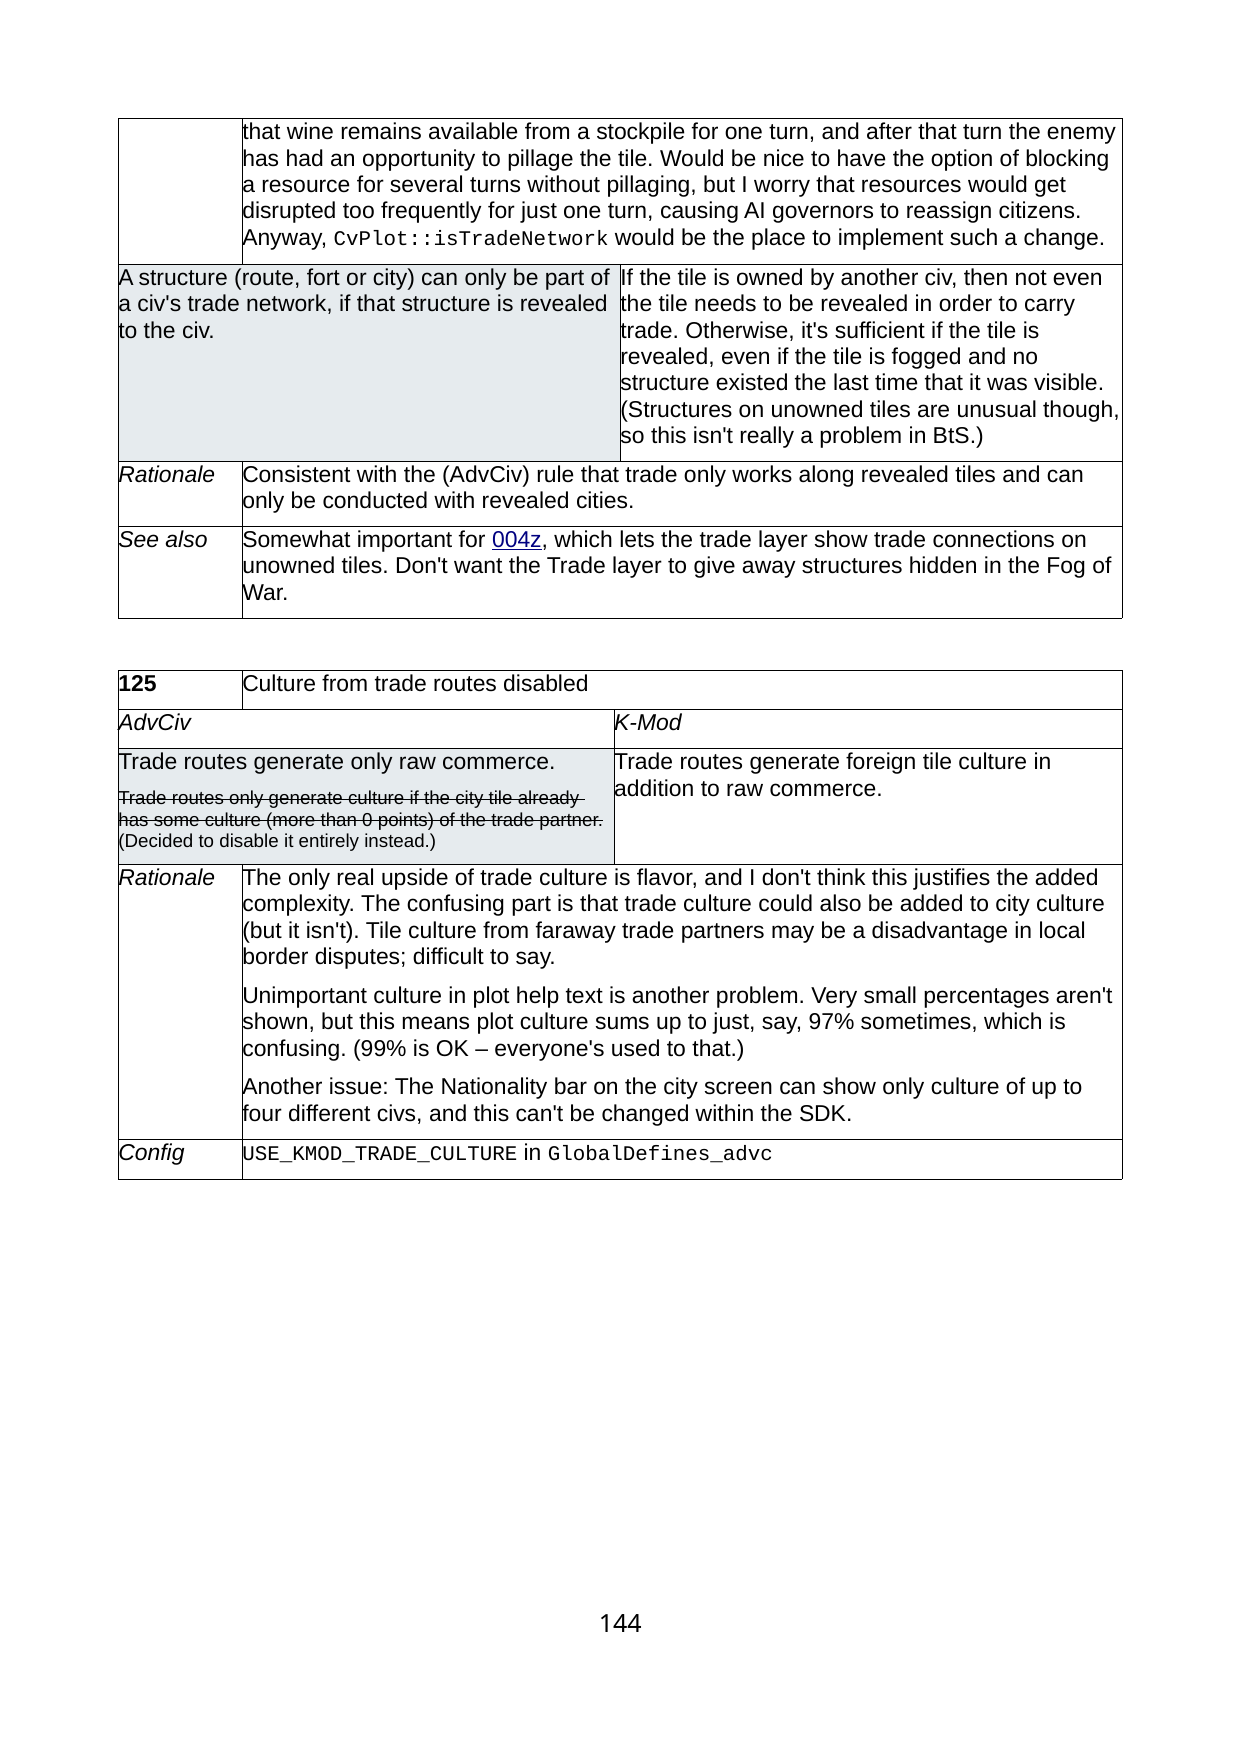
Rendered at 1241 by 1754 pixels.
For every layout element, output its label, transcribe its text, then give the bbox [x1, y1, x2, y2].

table_cell Consistent with the (AdvCiv) rule that trade only works along revealed tiles and can only be conducted with revealed cities. [243, 462, 1122, 526]
table_cell The only real upside of trade culture is flavor, and I don't think this justifies the added complexity. The confusing part is that trade culture could also be added to city culture (but it isn't). Tile culture from faraway trade partners may be a disadvantage in local border disputes; difficult to say. Unimportant culture in plot help text is another problem. Very small percentages aren't shown, but this means plot culture sums up to just, say, 97% sometimes, which is confusing. (99% is OK – everyone's used to that.) Another issue: The Nationality bar on the city screen can show only culture of up to four different civs, and this can't be changed within the SDK. [243, 865, 1122, 1138]
table_cell that wine remains available from a stockpile for one turn, and after that turn the enemy has had an opportunity to pillage the tile. Would be nice to have the option of blocking a resource for several turns without pillaging, but I worry that resources would get disrupted too frequently for just one turn, causing AI governors to reassign citizens. Anyway, CvPlot::isTradeNetwork would be the place to implement such a change. [243, 119, 1122, 264]
table_cell Trade routes generate only raw commerce. Trade routes only generate culture if the city tile already has some culture (more than 0 points) of the trade partner. (Decided to disable it entirely instead.) [119, 749, 614, 864]
table_cell USE_KMOD_TRADE_CULTURE in GlobalDefines_advc [243, 1140, 1122, 1179]
table_cell Rationale [119, 865, 242, 1138]
table_cell See also [119, 527, 242, 617]
table_header 125 [119, 671, 242, 709]
table_cell Rationale [119, 462, 242, 526]
table_cell K-Mod [615, 710, 1122, 748]
table_cell If the tile is owned by another civ, then not even the tile needs to be revealed in order to carry trade. Otherwise, it's sufficient if the tile is revealed, even if the tile is fogged and no structure existed the last time that it was visible. (Structures on unowned tiles are unusual though, so this isn't really a problem in BtS.) [621, 265, 1122, 461]
table_cell Config [119, 1140, 242, 1179]
table_cell Somewhat important for 004z, which lets the trade layer show trade connections on unowned tiles. Don't want the Trade layer to give away structures hidden in the Fog of War. [243, 527, 1122, 617]
table_cell AdvCiv [119, 710, 614, 748]
table_header Culture from trade routes disabled [243, 671, 1122, 709]
table_cell Trade routes generate foreign tile culture in addition to raw commerce. [615, 749, 1122, 864]
table_cell [119, 119, 242, 264]
table_cell A structure (route, fort or city) can only be part of a civ's trade network, if that structure is revealed to the civ. [119, 265, 620, 461]
